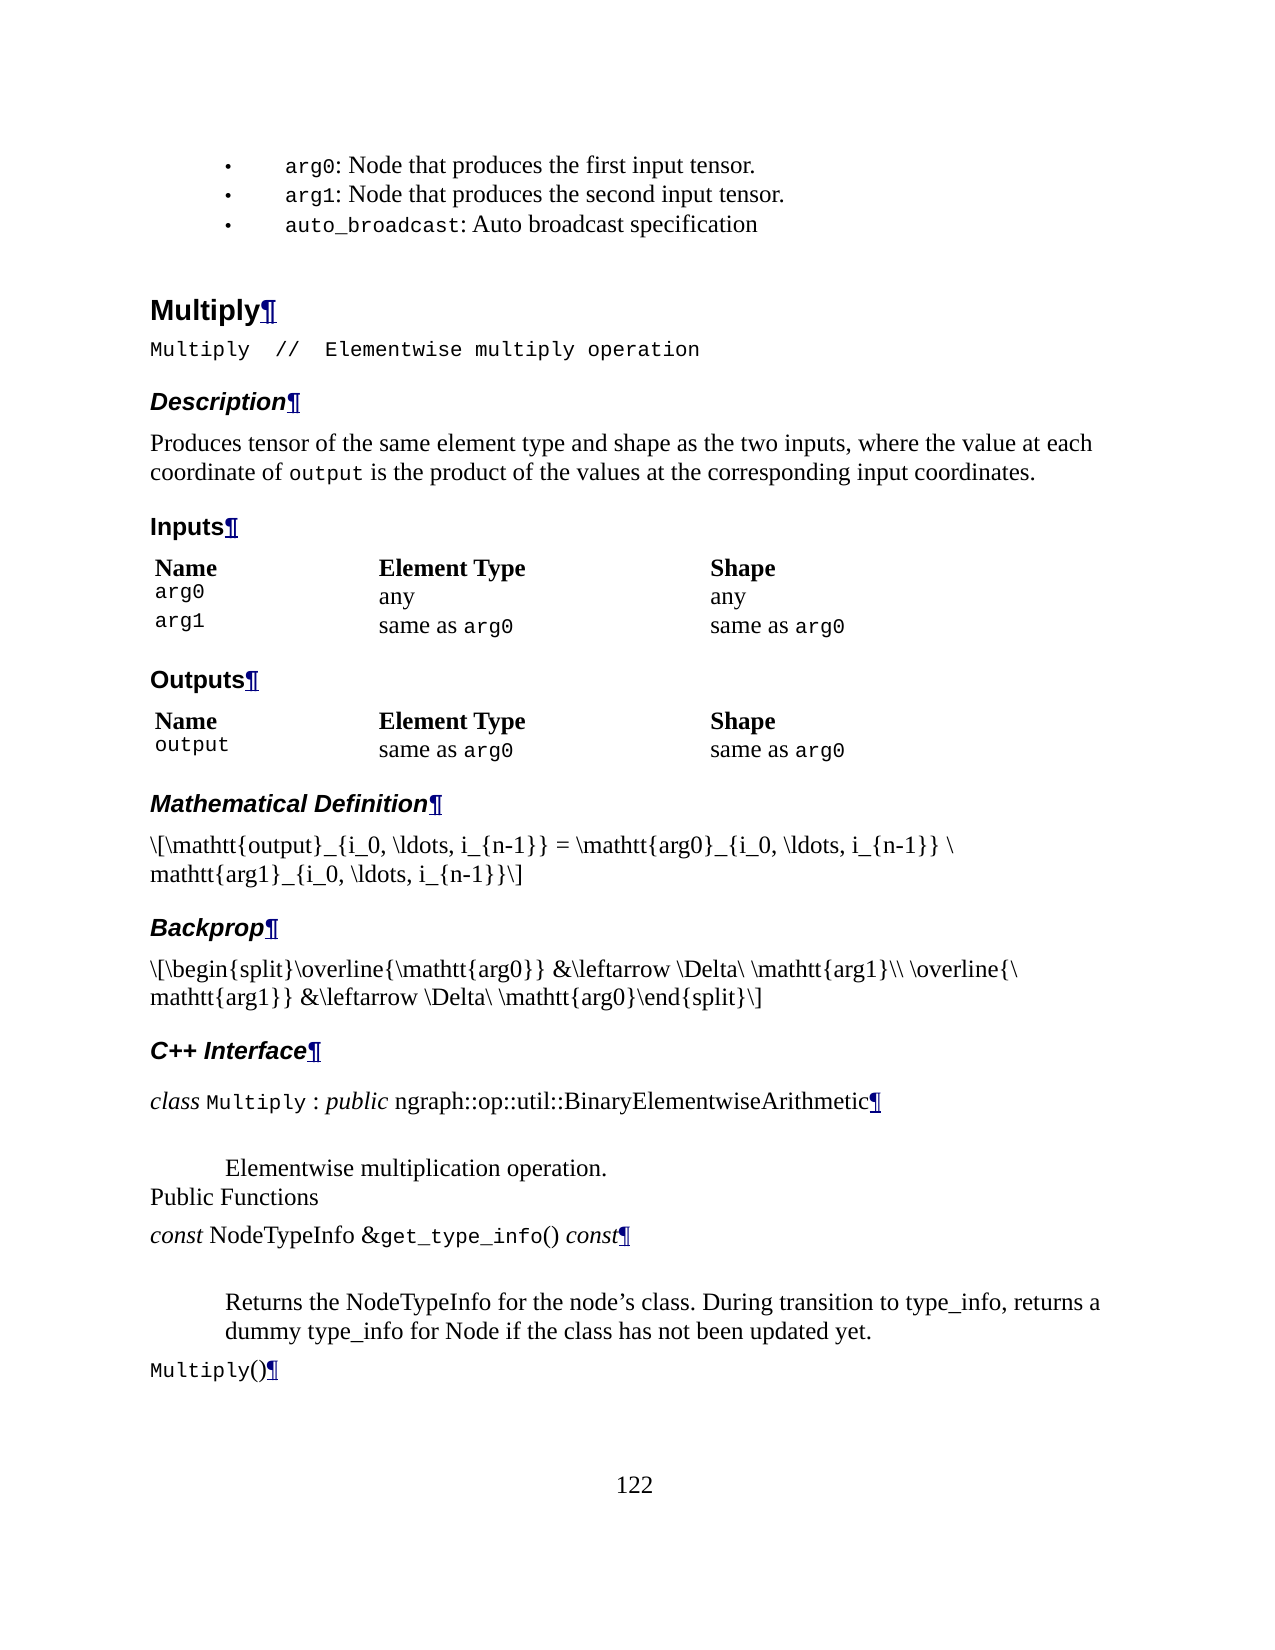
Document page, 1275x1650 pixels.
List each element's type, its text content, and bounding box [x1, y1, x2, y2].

table_cell same as arg0 [374, 735, 706, 764]
text \[\begin{split}\overline{\mathtt{arg0}} &\leftarrow \Delta\ \mathtt{arg1}\\ \overline{\mathtt{arg1}} &\leftarrow \Delta\ \mathtt{arg0}\end{split}\] [150, 954, 1125, 1011]
text Elementwise multiplication operation. [225, 1153, 1125, 1182]
table_header Name [150, 706, 374, 734]
table_cell arg1 [150, 610, 374, 640]
table_cell any [706, 581, 1125, 610]
list arg0: Node that produces the first input tensor. [225, 150, 1125, 179]
text class Multiply : public ngraph::op::util::BinaryElementwiseArithmetic¶ [150, 1086, 1125, 1144]
table_cell arg0 [150, 581, 374, 610]
subtitle Inputs¶ [150, 512, 1125, 540]
text Produces tensor of the same element type and shape as the two inputs, where the value at each coordinate of output is the product of the values at the corresponding input coordinates. [150, 428, 1125, 487]
text const NodeTypeInfo &get_type_info() const¶ [150, 1220, 1125, 1278]
table_cell output [150, 735, 374, 764]
subtitle C++ Interface¶ [150, 1036, 1125, 1065]
subtitle Description¶ [150, 387, 1125, 416]
list auto_broadcast: Auto broadcast specification [225, 209, 1125, 239]
table_header Shape [706, 706, 1125, 734]
subtitle Multiply¶ [150, 292, 1125, 326]
table_header Name [150, 553, 374, 581]
table_header Shape [706, 553, 1125, 581]
text Multiply()¶ [150, 1354, 1125, 1412]
subtitle Backprop¶ [150, 913, 1125, 941]
subtitle Mathematical Definition¶ [150, 789, 1125, 818]
text Returns the NodeTypeInfo for the node’s class. During transition to type_info, returns a dummy type_info for Node if the class has not been updated yet. [225, 1287, 1125, 1345]
subtitle Outputs¶ [150, 665, 1125, 693]
table_cell same as arg0 [706, 735, 1125, 764]
text Public Functions [150, 1182, 1125, 1211]
table_header Element Type [374, 706, 706, 734]
table_header Element Type [374, 553, 706, 581]
table_cell any [374, 581, 706, 610]
list arg1: Node that produces the second input tensor. [225, 179, 1125, 209]
table_cell same as arg0 [374, 610, 706, 640]
text \[\mathtt{output}_{i_0, \ldots, i_{n-1}} = \mathtt{arg0}_{i_0, \ldots, i_{n-1}} \mathtt{arg1}_{i_0, \ldots, i_{n-1}}\] [150, 830, 1125, 888]
table_cell same as arg0 [706, 610, 1125, 640]
text Multiply // Elementwise multiply operation [150, 338, 1125, 362]
